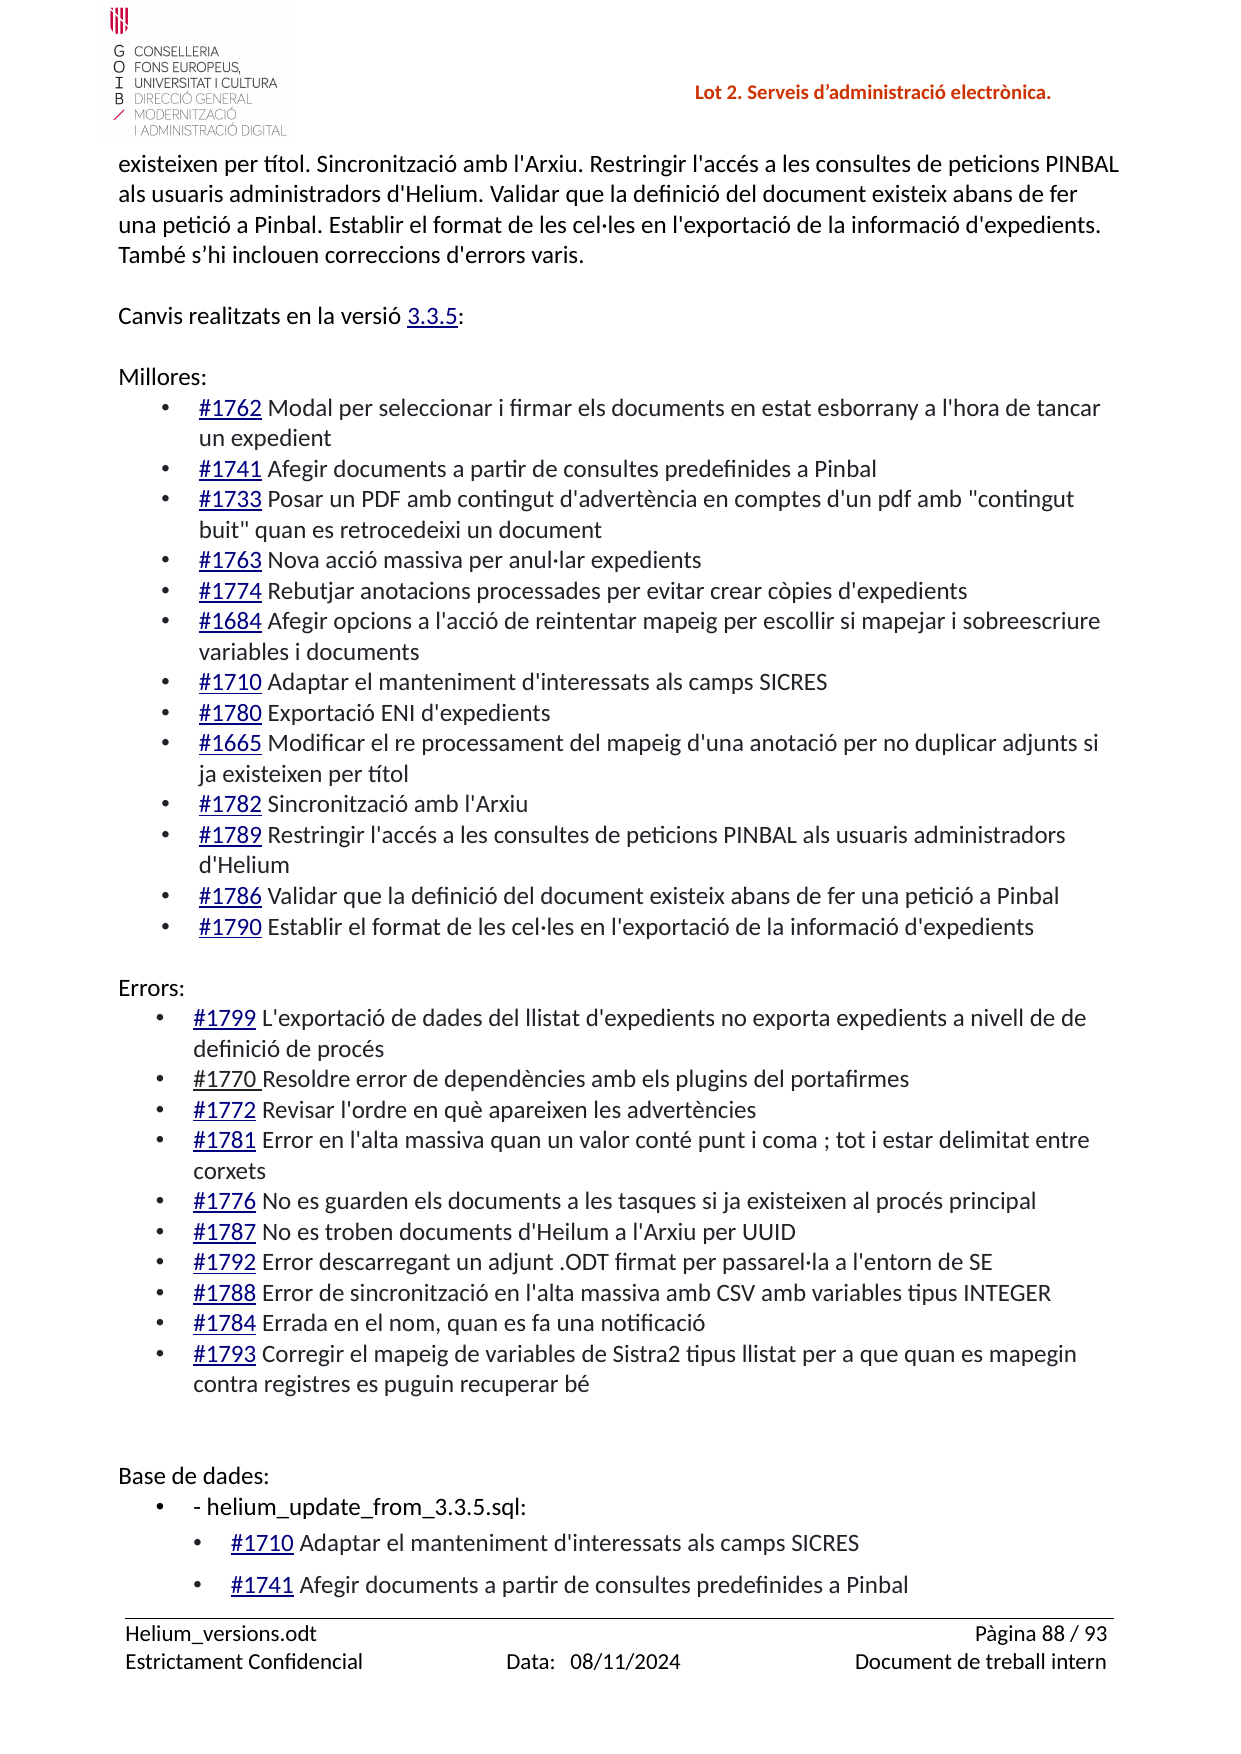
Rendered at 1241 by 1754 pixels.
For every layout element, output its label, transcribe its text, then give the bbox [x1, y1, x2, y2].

list #1784 Errada en el nom, quan es fa una notificació [156, 1307, 1122, 1338]
text Canvis realitzats en la versió 3.3.5: [118, 300, 1122, 331]
picture [100, 0, 297, 144]
list #1782 Sincronització amb l'Arxiu [161, 789, 1122, 819]
list #1741 Afegir documents a partir de consultes predefinides a Pinbal [161, 453, 1122, 483]
text Base de dades: [118, 1460, 1122, 1491]
list #1789 Restringir l'accés a les consultes de peticions PINBAL als usuaris administradors d'Helium [161, 819, 1122, 880]
list #1665 Modificar el re processament del mapeig d'una anotació per no duplicar adjunts si ja existeixen per títol [161, 728, 1122, 789]
list #1799 L'exportació de dades del llistat d'expedients no exporta expedients a nivell de de definició de procés [156, 1002, 1122, 1063]
list #1786 Validar que la definició del document existeix abans de fer una petició a Pinbal [161, 880, 1122, 911]
list #1772 Revisar l'ordre en què apareixen les advertències [156, 1094, 1122, 1124]
list #1762 Modal per seleccionar i firmar els documents en estat esborrany a l'hora de tancar un expedient [161, 392, 1122, 453]
list #1787 No es troben documents d'Heilum a l'Arxiu per UUID [156, 1216, 1122, 1246]
list #1733 Posar un PDF amb contingut d'advertència en comptes d'un pdf amb "contingut buit" quan es retrocedeixi un document [161, 483, 1122, 544]
text Errors: [118, 972, 1122, 1002]
list #1710 Adaptar el manteniment d'interessats als camps SICRES [193, 1527, 1122, 1558]
text Millores: [118, 361, 1122, 392]
list #1776 No es guarden els documents a les tasques si ja existeixen al procés principal [156, 1185, 1122, 1216]
list #1710 Adaptar el manteniment d'interessats als camps SICRES [161, 667, 1122, 697]
list #1788 Error de sincronització en l'alta massiva amb CSV amb variables tipus INTEGER [156, 1277, 1122, 1307]
list #1780 Exportació ENI d'expedients [161, 697, 1122, 728]
list #1684 Afegir opcions a l'acció de reintentar mapeig per escollir si mapejar i sobreescriure variables i documents [161, 606, 1122, 667]
list #1790 Establir el format de les cel·les en l'exportació de la informació d'expedients [161, 911, 1122, 941]
text existeixen per títol. Sincronització amb l'Arxiu. Restringir l'accés a les consultes de peticions PINBAL als usuaris administradors d'Helium. Validar que la definició del document existeix abans de fer una petició a Pinbal. Establir el format de les cel·les en l'exportació de la informació d'expedients. També s’hi inclouen correccions d'errors varis. [118, 148, 1122, 270]
list #1793 Corregir el mapeig de variables de Sistra2 tipus llistat per a que quan es mapegin contra registres es puguin recuperar bé [156, 1338, 1122, 1399]
list #1792 Error descarregant un adjunt .ODT firmat per passarel·la a l'entorn de SE [156, 1246, 1122, 1277]
list #1774 Rebutjar anotacions processades per evitar crear còpies d'expedients [161, 575, 1122, 606]
list #1770 Resoldre error de dependències amb els plugins del portafirmes [156, 1063, 1122, 1094]
list - helium_update_from_3.3.5.sql: [156, 1491, 1122, 1521]
list #1741 Afegir documents a partir de consultes predefinides a Pinbal [193, 1569, 1122, 1600]
list #1781 Error en l'alta massiva quan un valor conté punt i coma ; tot i estar delimitat entre corxets [156, 1124, 1122, 1185]
list #1763 Nova acció massiva per anul·lar expedients [161, 544, 1122, 575]
